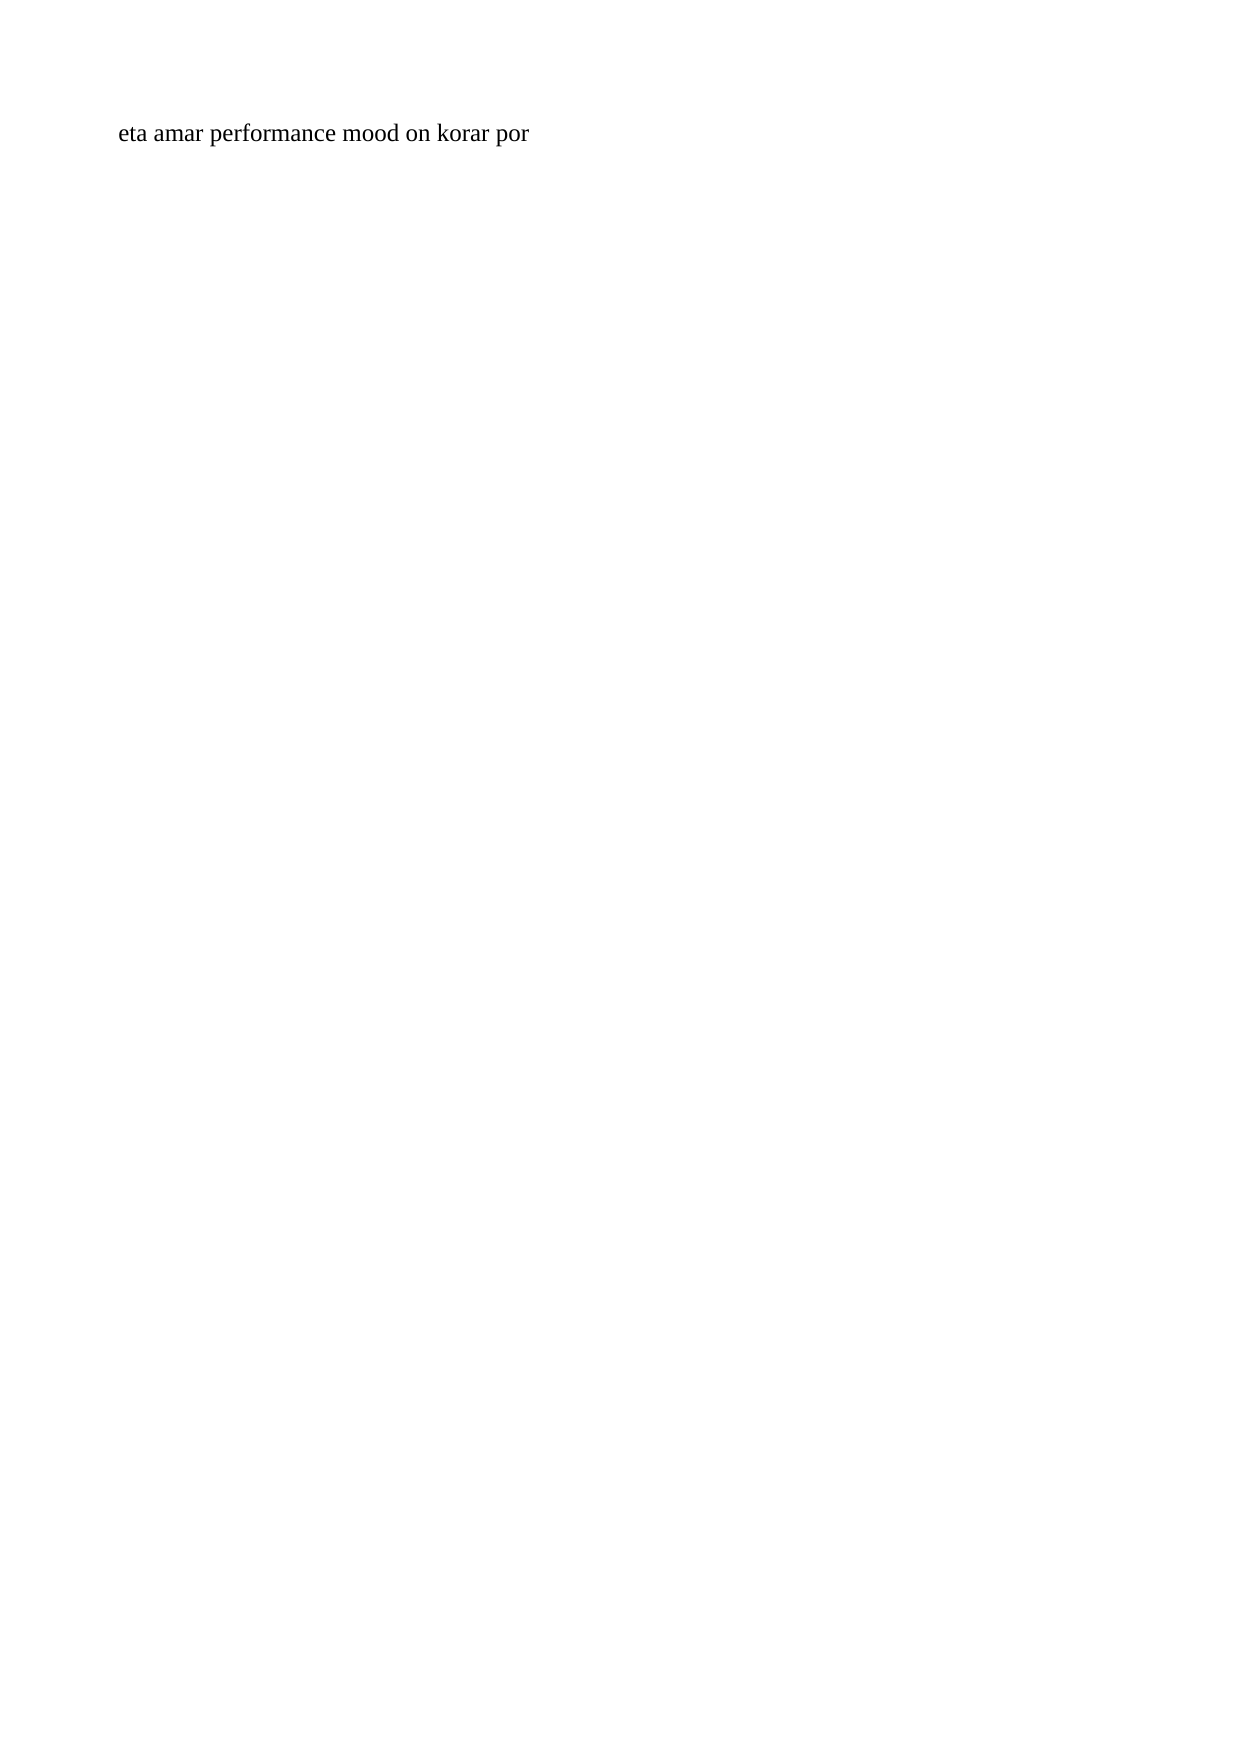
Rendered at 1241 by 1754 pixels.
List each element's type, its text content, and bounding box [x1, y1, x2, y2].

text eta amar performance mood on korar por [118, 118, 1122, 147]
